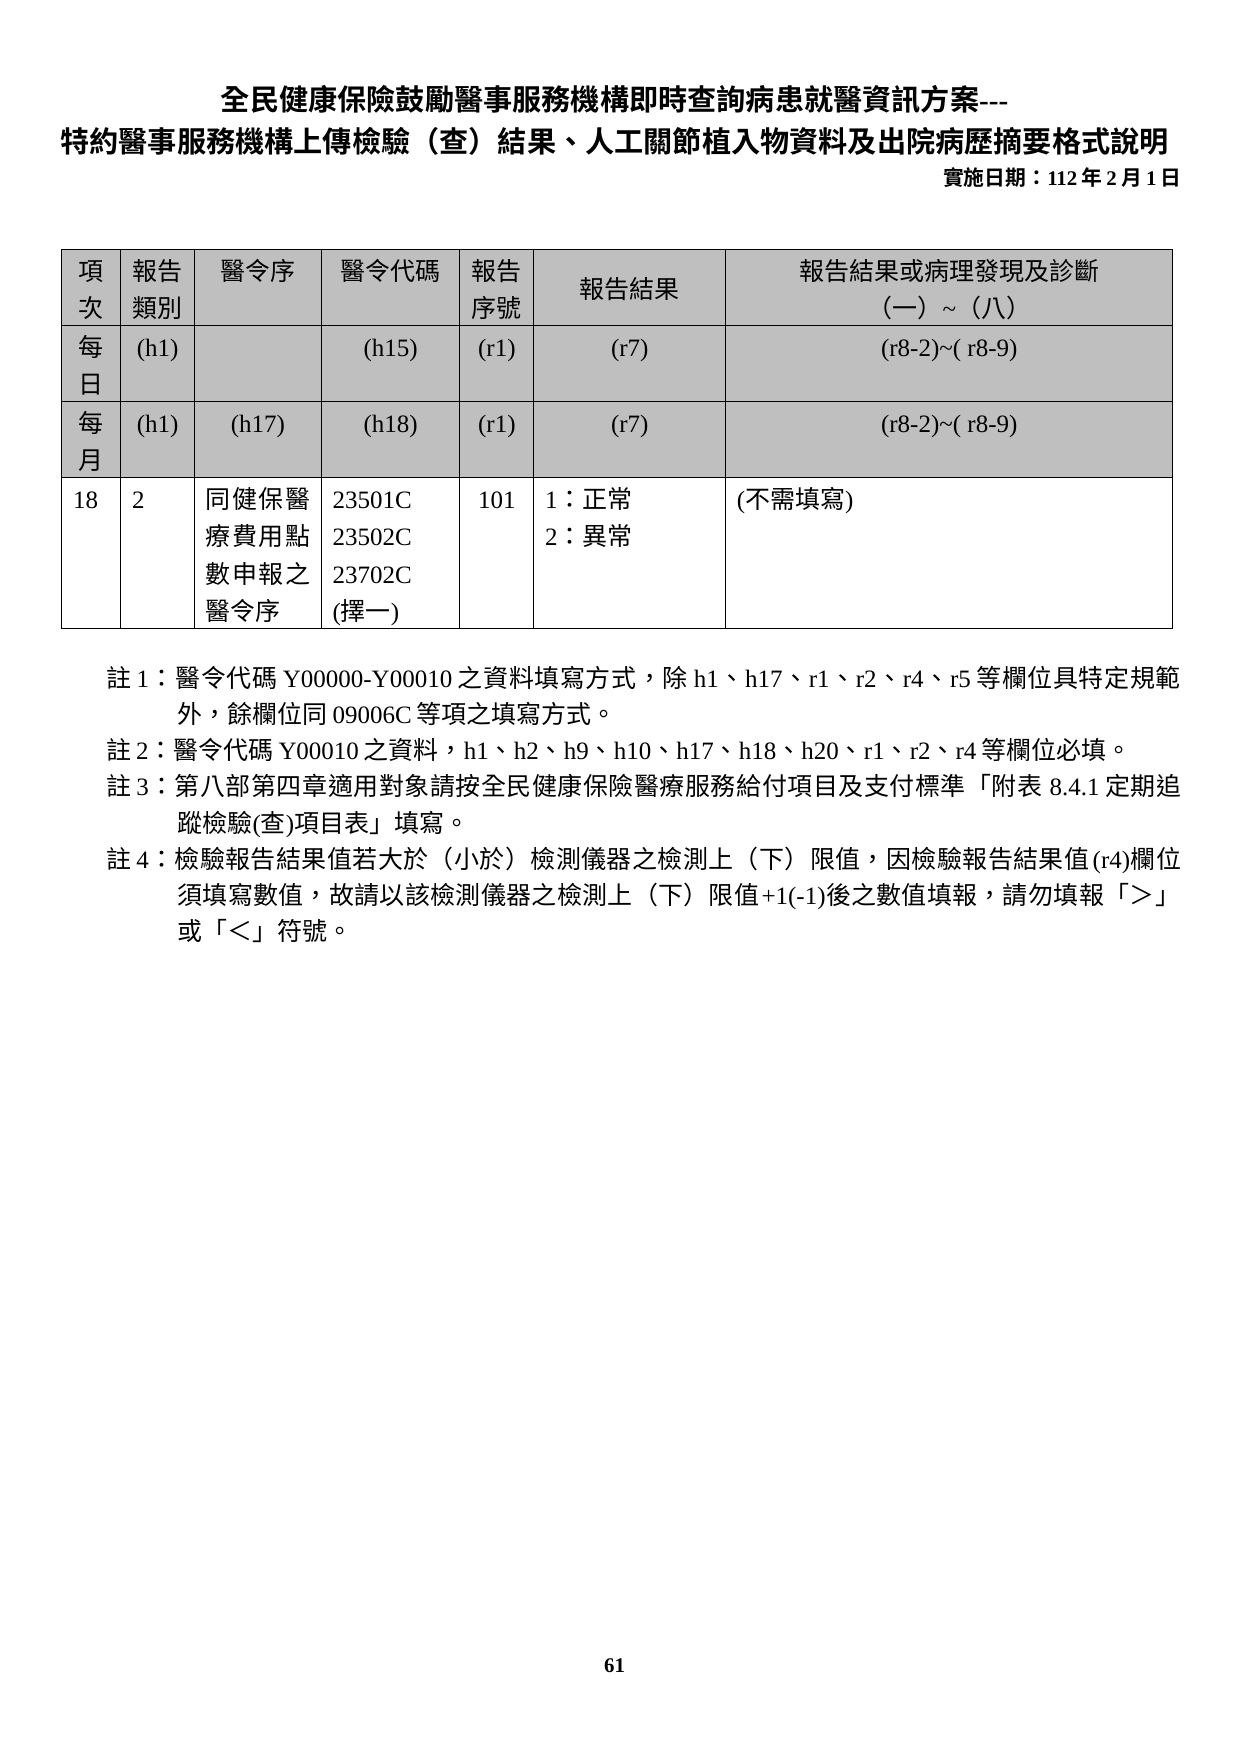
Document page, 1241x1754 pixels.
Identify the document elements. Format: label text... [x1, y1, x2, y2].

table_header 項次 [62, 250, 120, 325]
table_cell (h18) [322, 402, 459, 477]
text 註1：醫令代碼Y00000-Y00010之資料填寫方式，除h1、h17、r1、r2、r4、r5等欄位具特定規範外，餘欄位同09006C等項之填寫方式。 [106, 658, 1181, 731]
table_cell (h17) [195, 402, 321, 477]
table_cell 同健保醫療費用點數申報之醫令序 [195, 478, 321, 628]
table_cell (h1) [121, 326, 194, 401]
table_cell 每月 [62, 402, 120, 477]
table_header 報告序號 [460, 250, 533, 325]
table_cell (r8-2)~( r8-9) [726, 326, 1172, 401]
table_cell 每日 [62, 326, 120, 401]
table_cell (h15) [322, 326, 459, 401]
table_cell 101 [460, 478, 533, 628]
table_header 報告結果或病理發現及診斷 （一）~（八） [726, 250, 1172, 325]
table_cell (r7) [534, 326, 725, 401]
table_header 報告結果 [534, 250, 725, 325]
table_cell (r7) [534, 402, 725, 477]
table_cell (r1) [460, 326, 533, 401]
table_cell (h1) [121, 402, 194, 477]
table_cell [195, 326, 321, 401]
table_cell 1：正常 2：異常 [534, 478, 725, 628]
table_cell 2 [121, 478, 194, 628]
table_cell 18 [62, 478, 120, 628]
table_header 醫令代碼 [322, 250, 459, 325]
table_header 報告類別 [121, 250, 194, 325]
table_cell (r8-2)~( r8-9) [726, 402, 1172, 477]
text 註2：醫令代碼Y00010之資料，h1、h2、h9、h10、h17、h18、h20、r1、r2、r4等欄位必填。 [106, 731, 1181, 767]
table_cell (不需填寫) [726, 478, 1172, 628]
text 註4：檢驗報告結果值若大於（小於）檢測儀器之檢測上（下）限值，因檢驗報告結果值(r4)欄位須填寫數值，故請以該檢測儀器之檢測上（下）限值+1(-1)後之數值填報，請勿填報「＞」或「＜」符號。 [106, 839, 1181, 948]
table_cell (r1) [460, 402, 533, 477]
table_cell 23501C 23502C 23702C (擇一) [322, 478, 459, 628]
table_header 醫令序 [195, 250, 321, 325]
text 註3：第八部第四章適用對象請按全民健康保險醫療服務給付項目及支付標準「附表8.4.1定期追蹤檢驗(查)項目表」填寫。 [106, 767, 1181, 839]
